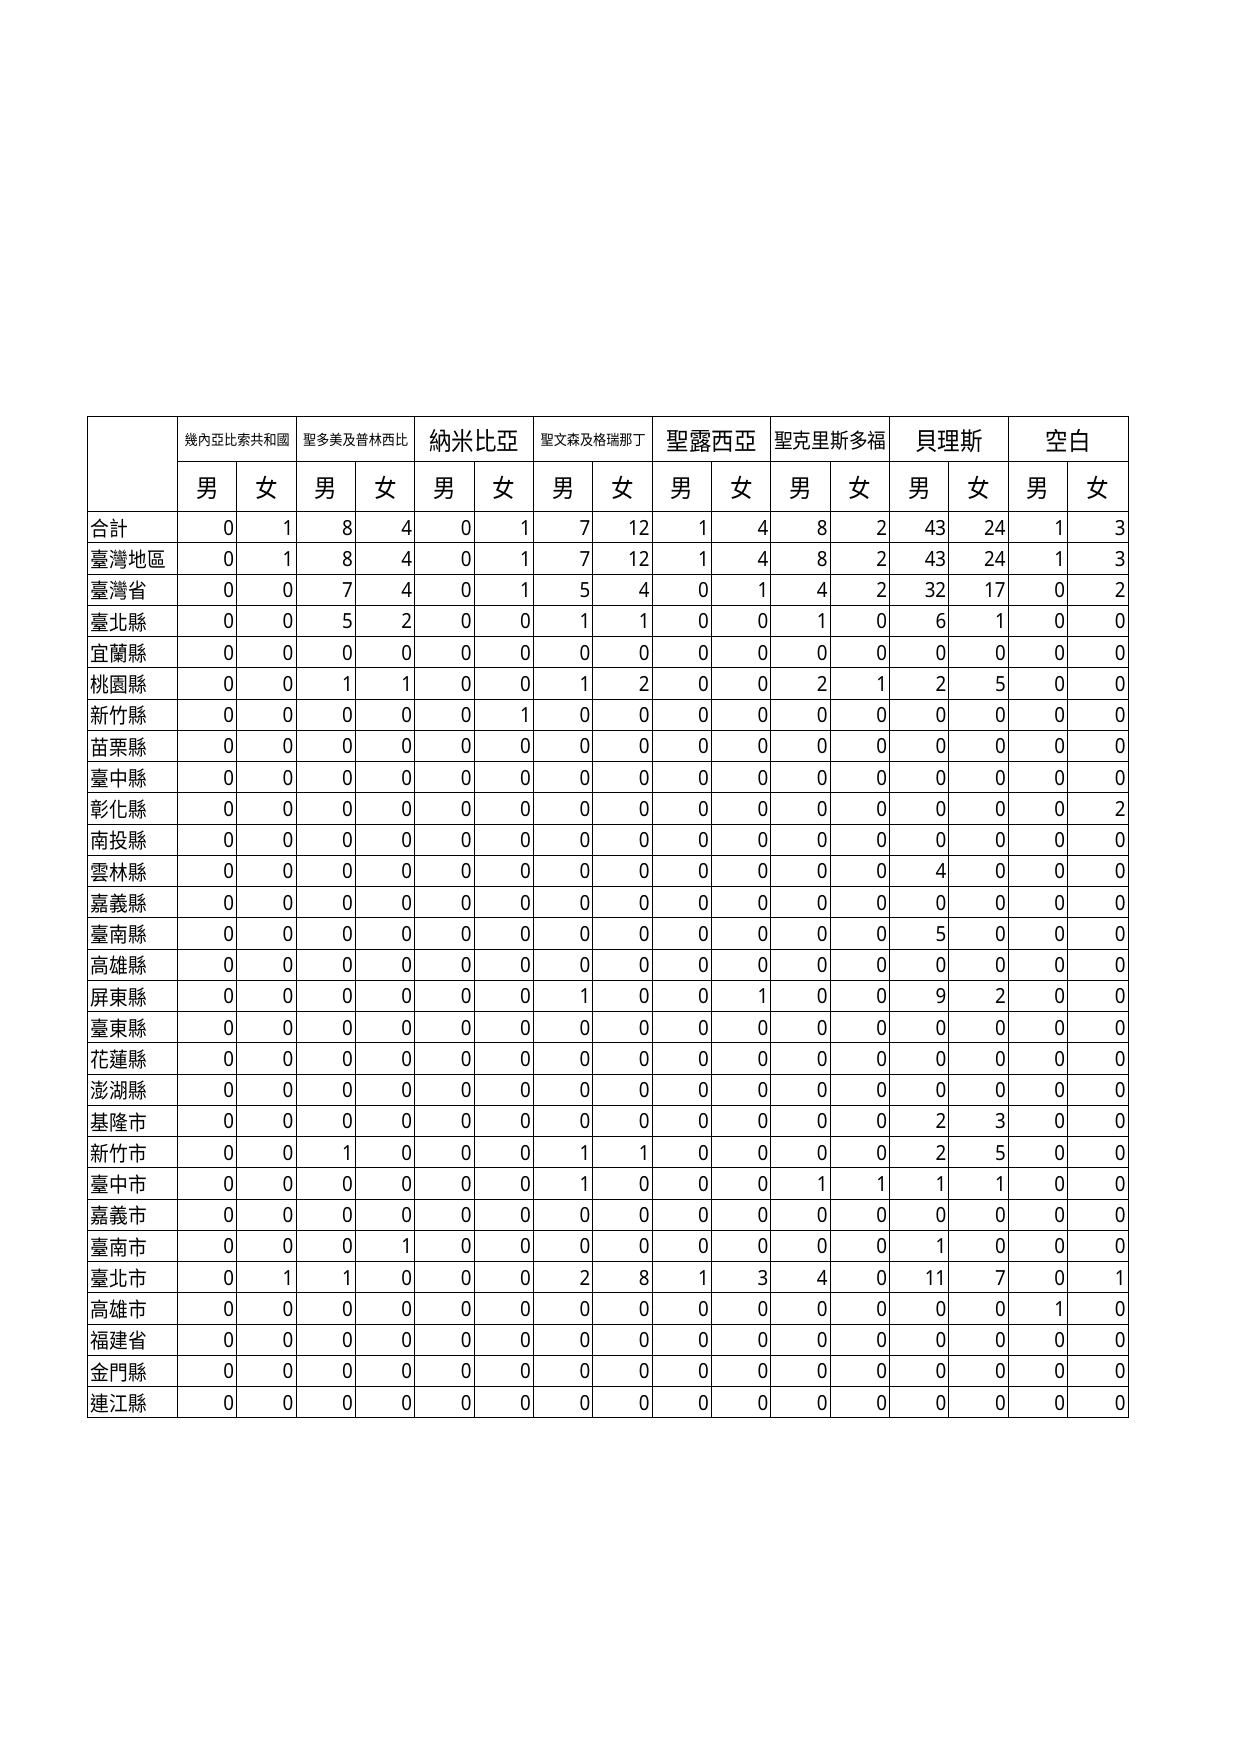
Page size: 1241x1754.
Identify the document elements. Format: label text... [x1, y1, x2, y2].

table_cell 0 [356, 1387, 414, 1417]
table_cell 1 [297, 1137, 355, 1167]
table_cell 0 [297, 1200, 355, 1230]
table_cell 0 [712, 606, 770, 636]
table_cell 0 [237, 1387, 296, 1417]
table_cell 0 [415, 1106, 474, 1136]
table_cell 女 [356, 462, 414, 511]
table_cell 0 [534, 1200, 592, 1230]
table_cell 0 [237, 856, 296, 886]
table_cell 2 [831, 512, 889, 542]
table_cell 0 [475, 1387, 533, 1417]
table_cell 0 [593, 1325, 652, 1355]
table_cell 0 [1009, 793, 1067, 823]
table_cell 0 [237, 731, 296, 761]
table_cell 0 [771, 1106, 830, 1136]
table_cell 0 [297, 1325, 355, 1355]
table_cell 0 [415, 1168, 474, 1198]
table_cell 0 [1009, 918, 1067, 948]
table_cell 0 [771, 1293, 830, 1323]
table_cell 0 [949, 918, 1008, 948]
table_cell 0 [712, 1043, 770, 1073]
table_cell 0 [771, 731, 830, 761]
table_cell 0 [237, 981, 296, 1011]
table_cell 0 [356, 1168, 414, 1198]
table_cell 0 [415, 1387, 474, 1417]
table_cell 0 [178, 1137, 236, 1167]
table_cell 0 [771, 762, 830, 792]
table_cell 宜蘭縣 [88, 637, 177, 667]
table_cell 0 [890, 700, 948, 730]
table_cell 0 [771, 637, 830, 667]
table_cell 0 [237, 575, 296, 605]
table_cell 0 [178, 1043, 236, 1073]
table_cell 0 [712, 700, 770, 730]
table_cell 0 [178, 1075, 236, 1105]
table_cell 男 [1009, 462, 1067, 511]
table_cell 0 [534, 793, 592, 823]
table_cell 0 [831, 1262, 889, 1292]
table_cell 1 [593, 606, 652, 636]
table_cell 8 [771, 512, 830, 542]
table_cell 0 [890, 793, 948, 823]
table_cell 0 [1068, 731, 1128, 761]
table_cell 女 [831, 462, 889, 511]
table_header 納米比亞 [415, 417, 533, 461]
table_cell 0 [297, 1075, 355, 1105]
table_cell 1 [949, 1168, 1008, 1198]
table_cell 0 [475, 1137, 533, 1167]
table_cell 福建省 [88, 1325, 177, 1355]
table_cell 0 [712, 762, 770, 792]
table_cell 2 [831, 575, 889, 605]
table_cell 0 [475, 1325, 533, 1355]
table_cell 0 [237, 1137, 296, 1167]
table_cell 43 [890, 512, 948, 542]
table_cell 0 [534, 1012, 592, 1042]
table_cell 0 [653, 1387, 711, 1417]
table_cell 男 [653, 462, 711, 511]
table_cell 0 [593, 1106, 652, 1136]
table_cell 0 [712, 637, 770, 667]
table_cell 0 [297, 762, 355, 792]
table_cell 0 [1009, 1356, 1067, 1386]
table_cell 臺東縣 [88, 1012, 177, 1042]
table_cell 0 [1009, 1231, 1067, 1261]
table_cell 0 [771, 1231, 830, 1261]
table_cell 43 [890, 543, 948, 573]
table_cell 0 [1068, 1231, 1128, 1261]
table_cell 0 [890, 1387, 948, 1417]
table_cell 0 [1009, 1200, 1067, 1230]
table_cell 0 [890, 1012, 948, 1042]
table_cell 0 [178, 512, 236, 542]
table_cell 0 [593, 1075, 652, 1105]
table_cell 0 [1009, 1325, 1067, 1355]
table_cell 4 [593, 575, 652, 605]
table_cell 0 [831, 700, 889, 730]
table_cell 0 [534, 887, 592, 917]
table_cell 0 [593, 762, 652, 792]
table_cell 5 [949, 668, 1008, 698]
table_cell 4 [712, 543, 770, 573]
table_cell 0 [593, 1200, 652, 1230]
table_cell 男 [534, 462, 592, 511]
table_cell 0 [831, 1137, 889, 1167]
table_cell 0 [534, 731, 592, 761]
table_cell 0 [415, 981, 474, 1011]
table_cell 0 [653, 1356, 711, 1386]
table_cell 0 [415, 1231, 474, 1261]
table_cell 女 [593, 462, 652, 511]
table_header 聖露西亞 [653, 417, 770, 461]
table_cell 0 [653, 1137, 711, 1167]
table_cell 2 [593, 668, 652, 698]
table_cell 0 [949, 1012, 1008, 1042]
table_cell 0 [534, 1075, 592, 1105]
table_cell 0 [949, 1231, 1008, 1261]
table_cell 0 [475, 887, 533, 917]
table_cell 0 [475, 1200, 533, 1230]
table_cell 0 [475, 918, 533, 948]
table_cell 0 [297, 1168, 355, 1198]
table_cell 0 [712, 1106, 770, 1136]
table_cell 0 [890, 731, 948, 761]
table_cell 4 [890, 856, 948, 886]
table_cell 0 [297, 1293, 355, 1323]
table_cell 0 [297, 981, 355, 1011]
table_cell 0 [297, 731, 355, 761]
table_cell 男 [297, 462, 355, 511]
table_cell 0 [653, 1200, 711, 1230]
table_cell 3 [1068, 512, 1128, 542]
table_cell 0 [475, 637, 533, 667]
table_cell 0 [475, 606, 533, 636]
table_cell 0 [475, 793, 533, 823]
table_cell 0 [475, 856, 533, 886]
table_cell 嘉義縣 [88, 887, 177, 917]
table_header 聖多美及普林西比 [297, 417, 414, 461]
table_cell 0 [831, 1200, 889, 1230]
table_cell 1 [475, 543, 533, 573]
table_cell 彰化縣 [88, 793, 177, 823]
table_cell 0 [415, 1137, 474, 1167]
table_cell 臺北市 [88, 1262, 177, 1292]
table_cell 0 [771, 887, 830, 917]
table_cell 1 [356, 668, 414, 698]
table_cell 0 [534, 1293, 592, 1323]
table_cell 0 [771, 793, 830, 823]
table_cell 0 [178, 825, 236, 855]
table_cell 0 [831, 856, 889, 886]
table_cell 0 [415, 575, 474, 605]
table_cell 0 [653, 575, 711, 605]
table_cell 0 [534, 700, 592, 730]
table_cell 8 [297, 543, 355, 573]
table_cell 0 [1009, 700, 1067, 730]
table_cell 女 [712, 462, 770, 511]
table_cell 0 [1068, 950, 1128, 980]
table_cell 0 [1009, 856, 1067, 886]
table_cell 澎湖縣 [88, 1075, 177, 1105]
table_cell 0 [178, 1293, 236, 1323]
table_cell 0 [237, 1106, 296, 1136]
table_cell 0 [712, 1137, 770, 1167]
table_cell 0 [475, 1231, 533, 1261]
table_cell 0 [415, 825, 474, 855]
table_cell 0 [949, 1075, 1008, 1105]
table_cell 臺灣地區 [88, 543, 177, 573]
table_cell 0 [415, 856, 474, 886]
table_cell 合計 [88, 512, 177, 542]
table_cell 臺北縣 [88, 606, 177, 636]
table_cell 0 [1009, 1043, 1067, 1073]
table_cell 4 [712, 512, 770, 542]
table_cell 金門縣 [88, 1356, 177, 1386]
table_cell 1 [297, 1262, 355, 1292]
table_cell 0 [534, 1356, 592, 1386]
table_cell 5 [297, 606, 355, 636]
table_cell 0 [1068, 1293, 1128, 1323]
table_cell 0 [890, 1200, 948, 1230]
table_cell 0 [178, 918, 236, 948]
table_cell 0 [712, 1293, 770, 1323]
table_cell 24 [949, 512, 1008, 542]
table_cell 0 [593, 700, 652, 730]
table_cell 0 [1068, 700, 1128, 730]
table_cell 0 [949, 700, 1008, 730]
table_cell 0 [297, 856, 355, 886]
table_cell 0 [475, 950, 533, 980]
table_cell 0 [534, 1325, 592, 1355]
table_cell 5 [890, 918, 948, 948]
table_cell 0 [356, 1325, 414, 1355]
table_cell 0 [178, 543, 236, 573]
table_cell 連江縣 [88, 1387, 177, 1417]
table_cell 0 [415, 637, 474, 667]
table_cell 0 [237, 700, 296, 730]
table_cell 0 [712, 1387, 770, 1417]
table_cell 0 [593, 1356, 652, 1386]
table_cell 0 [1068, 1043, 1128, 1073]
table_cell 0 [178, 700, 236, 730]
table_cell 0 [297, 918, 355, 948]
table_cell 0 [771, 1387, 830, 1417]
table_cell 0 [1009, 1387, 1067, 1417]
table_cell 0 [415, 1293, 474, 1323]
table_cell 0 [178, 1356, 236, 1386]
table_cell 2 [1068, 575, 1128, 605]
table_cell 0 [297, 1106, 355, 1136]
table_cell 0 [415, 668, 474, 698]
table_cell 0 [297, 1043, 355, 1073]
table_cell 0 [178, 1387, 236, 1417]
table_cell 0 [415, 512, 474, 542]
table_cell 0 [534, 918, 592, 948]
table_cell 0 [831, 1043, 889, 1073]
table_cell 0 [356, 981, 414, 1011]
table_cell 0 [949, 1356, 1008, 1386]
table_cell 0 [890, 887, 948, 917]
table_cell 0 [178, 1262, 236, 1292]
table_cell 1 [534, 1137, 592, 1167]
table_cell 0 [771, 1356, 830, 1386]
table_cell 0 [771, 981, 830, 1011]
table_cell 0 [653, 1168, 711, 1198]
table_cell 0 [237, 668, 296, 698]
table_cell 8 [593, 1262, 652, 1292]
table_cell 0 [237, 1043, 296, 1073]
table_cell 花蓮縣 [88, 1043, 177, 1073]
table_cell 0 [534, 1231, 592, 1261]
table_cell 0 [1009, 825, 1067, 855]
table_cell 9 [890, 981, 948, 1011]
table_cell 0 [949, 1200, 1008, 1230]
table_cell 0 [653, 1231, 711, 1261]
table_cell 1 [534, 668, 592, 698]
table_cell 0 [653, 1012, 711, 1042]
table_cell 0 [534, 856, 592, 886]
table_cell 0 [890, 762, 948, 792]
table_cell 7 [949, 1262, 1008, 1292]
table_cell 0 [1009, 1168, 1067, 1198]
table_cell 5 [949, 1137, 1008, 1167]
table_cell 0 [771, 1043, 830, 1073]
table_cell 0 [356, 1262, 414, 1292]
table_cell 0 [593, 1012, 652, 1042]
table_cell 0 [890, 1325, 948, 1355]
table_cell 2 [949, 981, 1008, 1011]
table_header 聖文森及格瑞那丁 [534, 417, 652, 461]
table_cell 女 [475, 462, 533, 511]
table_cell 0 [178, 731, 236, 761]
table_cell 0 [771, 950, 830, 980]
table_cell 1 [1068, 1262, 1128, 1292]
table_cell 0 [1068, 887, 1128, 917]
table_cell 0 [415, 1356, 474, 1386]
table_cell 0 [712, 1012, 770, 1042]
table_cell 2 [771, 668, 830, 698]
table_cell 0 [356, 1293, 414, 1323]
table_cell 0 [1009, 637, 1067, 667]
table_cell 0 [831, 825, 889, 855]
table_cell 0 [178, 762, 236, 792]
table_cell 男 [415, 462, 474, 511]
table_cell 0 [534, 825, 592, 855]
table_cell 0 [831, 1293, 889, 1323]
table_cell 屏東縣 [88, 981, 177, 1011]
table_cell 0 [593, 731, 652, 761]
table_cell 0 [356, 918, 414, 948]
table_cell 0 [475, 1106, 533, 1136]
table_cell 3 [1068, 543, 1128, 573]
table_cell 1 [1009, 1293, 1067, 1323]
table_cell 0 [653, 668, 711, 698]
table_cell 0 [356, 731, 414, 761]
table_cell 0 [653, 731, 711, 761]
table_cell 男 [890, 462, 948, 511]
table_cell 0 [178, 1106, 236, 1136]
table_cell 0 [297, 825, 355, 855]
table_cell 1 [475, 700, 533, 730]
table_cell 0 [1009, 575, 1067, 605]
table_cell 0 [1009, 1262, 1067, 1292]
table_cell 0 [297, 1012, 355, 1042]
table_cell 0 [593, 950, 652, 980]
table_cell 0 [415, 1325, 474, 1355]
table_cell 0 [178, 575, 236, 605]
table_cell 0 [475, 1043, 533, 1073]
table_cell 0 [297, 887, 355, 917]
table_cell 0 [831, 1325, 889, 1355]
table_cell 0 [1009, 668, 1067, 698]
table_cell 0 [1009, 981, 1067, 1011]
table_cell 0 [653, 700, 711, 730]
table_cell 0 [653, 637, 711, 667]
table_cell 0 [237, 1200, 296, 1230]
table_cell 0 [653, 762, 711, 792]
table_cell 0 [653, 1075, 711, 1105]
table_cell 0 [178, 606, 236, 636]
table_cell 0 [415, 762, 474, 792]
table_cell 0 [653, 1106, 711, 1136]
table_cell 0 [593, 887, 652, 917]
table_cell 0 [356, 1043, 414, 1073]
table_cell 11 [890, 1262, 948, 1292]
table_cell 17 [949, 575, 1008, 605]
table_cell 0 [831, 731, 889, 761]
table_cell 0 [771, 825, 830, 855]
table_cell 0 [653, 918, 711, 948]
table_cell 0 [356, 700, 414, 730]
table_cell 臺南市 [88, 1231, 177, 1261]
table_cell 0 [949, 887, 1008, 917]
table_cell 0 [890, 637, 948, 667]
table_cell 0 [1009, 1075, 1067, 1105]
table_cell 0 [1009, 1137, 1067, 1167]
table_cell 0 [475, 1262, 533, 1292]
table_cell 0 [771, 1137, 830, 1167]
table_cell 0 [949, 793, 1008, 823]
table_cell 7 [534, 543, 592, 573]
table_cell 4 [356, 575, 414, 605]
table_cell 基隆市 [88, 1106, 177, 1136]
table_cell 0 [297, 793, 355, 823]
table_cell 1 [297, 668, 355, 698]
table_cell 32 [890, 575, 948, 605]
table_cell 8 [771, 543, 830, 573]
table_cell 新竹縣 [88, 700, 177, 730]
table_cell 0 [356, 1200, 414, 1230]
table_cell 0 [415, 1075, 474, 1105]
table_cell 0 [297, 700, 355, 730]
table_cell 1 [534, 981, 592, 1011]
table_cell 0 [653, 1293, 711, 1323]
table_cell 4 [356, 512, 414, 542]
table_cell 0 [415, 793, 474, 823]
table_cell 0 [178, 856, 236, 886]
table_cell 1 [475, 512, 533, 542]
table_cell 0 [534, 1387, 592, 1417]
table_cell 2 [890, 1137, 948, 1167]
table_cell 0 [949, 1293, 1008, 1323]
table_cell 0 [712, 1356, 770, 1386]
table_cell 0 [1068, 856, 1128, 886]
table_cell 0 [237, 1356, 296, 1386]
table_cell 2 [356, 606, 414, 636]
table_cell 0 [831, 981, 889, 1011]
table_cell 0 [356, 1106, 414, 1136]
table_cell 0 [534, 1043, 592, 1073]
table_cell 0 [949, 1325, 1008, 1355]
table_cell 0 [415, 543, 474, 573]
table_cell 0 [712, 887, 770, 917]
table_cell 0 [415, 887, 474, 917]
table_cell 1 [1009, 543, 1067, 573]
table_cell 0 [297, 950, 355, 980]
table_cell 0 [415, 700, 474, 730]
table_cell 0 [356, 856, 414, 886]
table_cell 0 [356, 637, 414, 667]
table_cell 0 [1068, 606, 1128, 636]
table_cell 0 [1068, 1200, 1128, 1230]
table_cell 0 [178, 793, 236, 823]
table_cell 0 [178, 1200, 236, 1230]
table_cell 0 [356, 825, 414, 855]
table_cell 0 [949, 856, 1008, 886]
table_cell 0 [949, 1387, 1008, 1417]
table_cell 1 [356, 1231, 414, 1261]
table_cell 女 [1068, 462, 1128, 511]
table_cell 0 [356, 1356, 414, 1386]
table_cell 0 [178, 1231, 236, 1261]
table_cell 0 [653, 606, 711, 636]
table_cell 嘉義市 [88, 1200, 177, 1230]
table_cell 0 [356, 762, 414, 792]
table_cell 0 [534, 1106, 592, 1136]
table_cell 0 [178, 1325, 236, 1355]
table_header [88, 417, 177, 511]
table_cell 雲林縣 [88, 856, 177, 886]
table_cell 0 [237, 1168, 296, 1198]
table_cell 0 [415, 731, 474, 761]
table_cell 0 [712, 1075, 770, 1105]
table_cell 0 [1068, 1168, 1128, 1198]
table_cell 0 [593, 981, 652, 1011]
table_cell 0 [949, 825, 1008, 855]
table_cell 0 [712, 950, 770, 980]
table_cell 0 [771, 856, 830, 886]
table_cell 0 [831, 1075, 889, 1105]
table_cell 24 [949, 543, 1008, 573]
table_cell 桃園縣 [88, 668, 177, 698]
table_cell 0 [1009, 887, 1067, 917]
table_cell 0 [1068, 1387, 1128, 1417]
table_cell 0 [593, 637, 652, 667]
table_cell 0 [237, 1231, 296, 1261]
table_cell 女 [949, 462, 1008, 511]
table_cell 1 [831, 1168, 889, 1198]
table_cell 0 [534, 637, 592, 667]
table_cell 0 [593, 793, 652, 823]
table_cell 0 [178, 668, 236, 698]
table_cell 1 [890, 1231, 948, 1261]
table_cell 0 [653, 887, 711, 917]
table_cell 0 [831, 606, 889, 636]
table_cell 0 [475, 1012, 533, 1042]
table_cell 0 [593, 1293, 652, 1323]
table_cell 1 [712, 575, 770, 605]
table_cell 0 [653, 950, 711, 980]
table_cell 0 [593, 1231, 652, 1261]
table_cell 0 [831, 950, 889, 980]
table_cell 0 [1068, 1106, 1128, 1136]
table_cell 0 [771, 918, 830, 948]
table_cell 0 [475, 1356, 533, 1386]
table_cell 1 [534, 606, 592, 636]
table_cell 0 [712, 918, 770, 948]
table_cell 0 [415, 1012, 474, 1042]
table_cell 0 [653, 793, 711, 823]
table_cell 0 [593, 825, 652, 855]
table_cell 0 [831, 762, 889, 792]
table_cell 0 [1068, 1137, 1128, 1167]
table_cell 0 [831, 1387, 889, 1417]
table_cell 0 [237, 1075, 296, 1105]
table_cell 1 [653, 543, 711, 573]
table_cell 6 [890, 606, 948, 636]
table_cell 2 [1068, 793, 1128, 823]
table_cell 0 [949, 731, 1008, 761]
table_header 幾內亞比索共和國 [178, 417, 296, 461]
table_cell 0 [356, 1012, 414, 1042]
table_cell 0 [653, 856, 711, 886]
table_cell 0 [890, 825, 948, 855]
table_cell 男 [771, 462, 830, 511]
table_cell 0 [831, 793, 889, 823]
table_cell 0 [1068, 668, 1128, 698]
table_cell 0 [1009, 1106, 1067, 1136]
table_cell 0 [534, 950, 592, 980]
table_cell 1 [593, 1137, 652, 1167]
table_cell 1 [475, 575, 533, 605]
table_cell 0 [178, 981, 236, 1011]
table_cell 1 [653, 512, 711, 542]
table_cell 0 [712, 793, 770, 823]
table_cell 0 [475, 1075, 533, 1105]
table_cell 0 [1068, 1075, 1128, 1105]
table_cell 1 [237, 543, 296, 573]
table_cell 7 [534, 512, 592, 542]
table_cell 0 [831, 1231, 889, 1261]
table_cell 1 [1009, 512, 1067, 542]
table_cell 0 [831, 1106, 889, 1136]
table_cell 0 [1068, 918, 1128, 948]
table_cell 0 [831, 887, 889, 917]
table_cell 0 [593, 1387, 652, 1417]
table_cell 1 [534, 1168, 592, 1198]
table_cell 0 [831, 637, 889, 667]
table_cell 0 [534, 762, 592, 792]
table_cell 0 [415, 950, 474, 980]
table_cell 0 [237, 1325, 296, 1355]
table_cell 0 [1068, 981, 1128, 1011]
table_cell 0 [475, 1168, 533, 1198]
table_cell 0 [237, 637, 296, 667]
table_cell 0 [653, 825, 711, 855]
table_cell 1 [237, 1262, 296, 1292]
table_cell 臺南縣 [88, 918, 177, 948]
table_cell 8 [297, 512, 355, 542]
table_cell 0 [237, 918, 296, 948]
table_cell 苗栗縣 [88, 731, 177, 761]
table_cell 0 [771, 1075, 830, 1105]
table_cell 0 [1068, 1012, 1128, 1042]
table_cell 5 [534, 575, 592, 605]
table_cell 0 [178, 1012, 236, 1042]
table_cell 0 [415, 918, 474, 948]
table_cell 0 [1009, 950, 1067, 980]
table_cell 0 [237, 1012, 296, 1042]
table_cell 0 [771, 1200, 830, 1230]
table_cell 2 [890, 668, 948, 698]
table_cell 0 [890, 950, 948, 980]
table_cell 0 [831, 918, 889, 948]
table_header 聖克里斯多福 [771, 417, 889, 461]
table_cell 0 [415, 1043, 474, 1073]
table_cell 2 [831, 543, 889, 573]
table_cell 0 [593, 1043, 652, 1073]
table_cell 0 [237, 887, 296, 917]
table_cell 0 [949, 1043, 1008, 1073]
table_cell 0 [237, 793, 296, 823]
table_cell 0 [712, 668, 770, 698]
table_cell 0 [771, 700, 830, 730]
table_cell 0 [712, 856, 770, 886]
table_cell 12 [593, 543, 652, 573]
table_cell 0 [593, 918, 652, 948]
table_cell 0 [475, 668, 533, 698]
table_cell 0 [356, 1137, 414, 1167]
table_cell 0 [1009, 762, 1067, 792]
table_header 空白 [1009, 417, 1128, 461]
table_cell 0 [297, 1356, 355, 1386]
table_cell 1 [890, 1168, 948, 1198]
table_cell 0 [178, 950, 236, 980]
table_cell 0 [1068, 1356, 1128, 1386]
table_cell 0 [949, 762, 1008, 792]
table_cell 0 [475, 762, 533, 792]
table_cell 4 [771, 1262, 830, 1292]
table_cell 0 [178, 887, 236, 917]
table_cell 12 [593, 512, 652, 542]
table_cell 0 [653, 1325, 711, 1355]
table_cell 4 [771, 575, 830, 605]
table_cell 0 [1009, 731, 1067, 761]
table_cell 7 [297, 575, 355, 605]
table_cell 0 [712, 1168, 770, 1198]
table_cell 臺中縣 [88, 762, 177, 792]
table_cell 0 [890, 1043, 948, 1073]
table_cell 高雄縣 [88, 950, 177, 980]
table_cell 0 [593, 856, 652, 886]
table_cell 0 [356, 887, 414, 917]
table_cell 0 [712, 1325, 770, 1355]
table_cell 0 [653, 981, 711, 1011]
table_cell 0 [1068, 825, 1128, 855]
table_cell 0 [1068, 762, 1128, 792]
table_cell 0 [890, 1356, 948, 1386]
table_cell 3 [949, 1106, 1008, 1136]
table_cell 0 [237, 762, 296, 792]
table_cell 2 [534, 1262, 592, 1292]
table_cell 0 [297, 637, 355, 667]
table_cell 0 [237, 950, 296, 980]
table_cell 0 [178, 637, 236, 667]
table_cell 0 [949, 950, 1008, 980]
table_cell 1 [771, 606, 830, 636]
table_cell 0 [356, 793, 414, 823]
table_cell 0 [771, 1325, 830, 1355]
table_cell 1 [237, 512, 296, 542]
table_cell 0 [415, 1262, 474, 1292]
table_cell 0 [712, 1231, 770, 1261]
table_cell 0 [593, 1168, 652, 1198]
table_cell 1 [771, 1168, 830, 1198]
table_cell 0 [890, 1075, 948, 1105]
table_cell 3 [712, 1262, 770, 1292]
table_cell 0 [297, 1387, 355, 1417]
table_cell 0 [237, 1293, 296, 1323]
table_cell 南投縣 [88, 825, 177, 855]
table_cell 0 [415, 1200, 474, 1230]
table_cell 0 [831, 1356, 889, 1386]
table_cell 臺灣省 [88, 575, 177, 605]
table_cell 0 [1068, 1325, 1128, 1355]
table_cell 0 [356, 1075, 414, 1105]
table_cell 1 [653, 1262, 711, 1292]
table_cell 0 [415, 606, 474, 636]
table_cell 0 [475, 1293, 533, 1323]
table_cell 0 [1009, 1012, 1067, 1042]
table_cell 0 [653, 1043, 711, 1073]
table_cell 0 [1068, 637, 1128, 667]
table_cell 0 [475, 731, 533, 761]
table_cell 0 [475, 825, 533, 855]
table_cell 0 [712, 825, 770, 855]
table_cell 0 [297, 1231, 355, 1261]
table_cell 男 [178, 462, 236, 511]
table_cell 1 [831, 668, 889, 698]
table_cell 臺中市 [88, 1168, 177, 1198]
table_cell 0 [949, 637, 1008, 667]
table_cell 0 [712, 1200, 770, 1230]
table_cell 4 [356, 543, 414, 573]
table_cell 0 [712, 731, 770, 761]
table_cell 高雄市 [88, 1293, 177, 1323]
table_cell 新竹市 [88, 1137, 177, 1167]
table_cell 1 [712, 981, 770, 1011]
table_cell 0 [831, 1012, 889, 1042]
table_cell 0 [771, 1012, 830, 1042]
table_header 貝理斯 [890, 417, 1008, 461]
table_cell 2 [890, 1106, 948, 1136]
table_cell 0 [475, 981, 533, 1011]
table_cell 0 [237, 825, 296, 855]
table_cell 0 [178, 1168, 236, 1198]
table_cell 0 [356, 950, 414, 980]
table_cell 女 [237, 462, 296, 511]
table_cell 0 [237, 606, 296, 636]
table_cell 0 [890, 1293, 948, 1323]
table_cell 1 [949, 606, 1008, 636]
table_cell 0 [1009, 606, 1067, 636]
